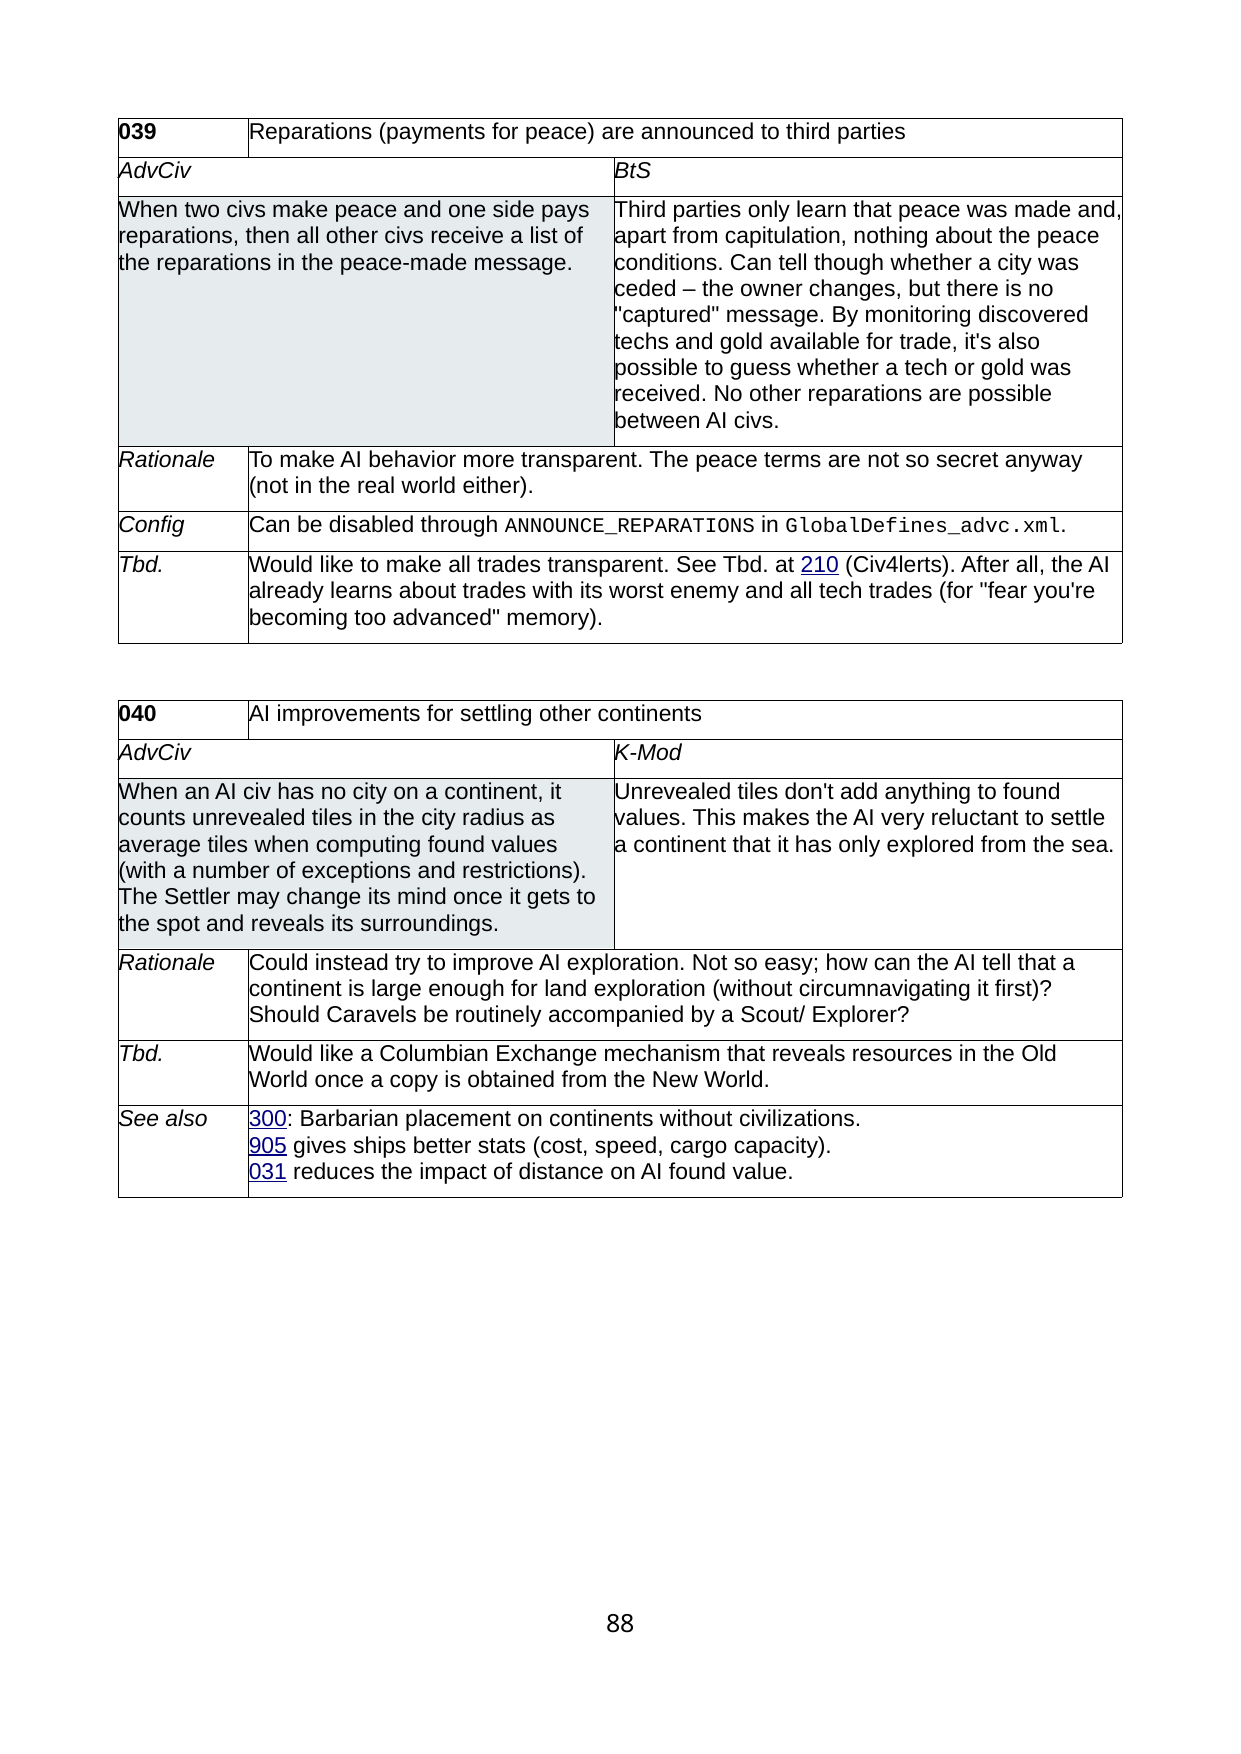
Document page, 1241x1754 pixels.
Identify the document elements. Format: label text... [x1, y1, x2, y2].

table_cell AdvCiv [119, 740, 614, 778]
table_cell Config [119, 512, 248, 551]
table_cell Would like to make all trades transparent. See Tbd. at 210 (Civ4lerts). After all, the AI already learns about trades with its worst enemy and all tech trades (for "fear you're becoming too advanced" memory). [249, 552, 1122, 642]
table_cell When an AI civ has no city on a continent, it counts unrevealed tiles in the city radius as average tiles when computing found values (with a number of exceptions and restrictions). The Settler may change its mind once it gets to the spot and reveals its surroundings. [119, 779, 614, 948]
table_cell Can be disabled through ANNOUNCE_REPARATIONS in GlobalDefines_advc.xml. [249, 512, 1122, 551]
table_header AI improvements for settling other continents [249, 701, 1122, 739]
table_cell Third parties only learn that peace was made and, apart from capitulation, nothing about the peace conditions. Can tell though whether a city was ceded – the owner changes, but there is no "captured" message. By monitoring discovered techs and gold available for trade, it's also possible to guess whether a tech or gold was received. No other reparations are possible between AI civs. [615, 197, 1122, 446]
table_cell BtS [615, 158, 1122, 196]
table_cell See also [119, 1106, 248, 1197]
table_cell Rationale [119, 950, 248, 1040]
table_cell Tbd. [119, 1041, 248, 1105]
table_cell Would like a Columbian Exchange mechanism that reveals resources in the Old World once a copy is obtained from the New World. [249, 1041, 1122, 1105]
table_cell Could instead try to improve AI exploration. Not so easy; how can the AI tell that a continent is large enough for land exploration (without circumnavigating it first)? Should Caravels be routinely accompanied by a Scout/ Explorer? [249, 950, 1122, 1040]
table_header 040 [119, 701, 248, 739]
table_cell To make AI behavior more transparent. The peace terms are not so secret anyway (not in the real world either). [249, 447, 1122, 511]
table_cell Tbd. [119, 552, 248, 642]
table_cell When two civs make peace and one side pays reparations, then all other civs receive a list of the reparations in the peace-made message. [119, 197, 614, 446]
table_cell 300: Barbarian placement on continents without civilizations. 905 gives ships better stats (cost, speed, cargo capacity). 031 reduces the impact of distance on AI found value. [249, 1106, 1122, 1197]
table_cell AdvCiv [119, 158, 614, 196]
table_cell Rationale [119, 447, 248, 511]
table_cell K-Mod [615, 740, 1122, 778]
table_header 039 [119, 119, 248, 157]
table_header Reparations (payments for peace) are announced to third parties [249, 119, 1122, 157]
table_cell Unrevealed tiles don't add anything to found values. This makes the AI very reluctant to settle a continent that it has only explored from the sea. [615, 779, 1122, 948]
